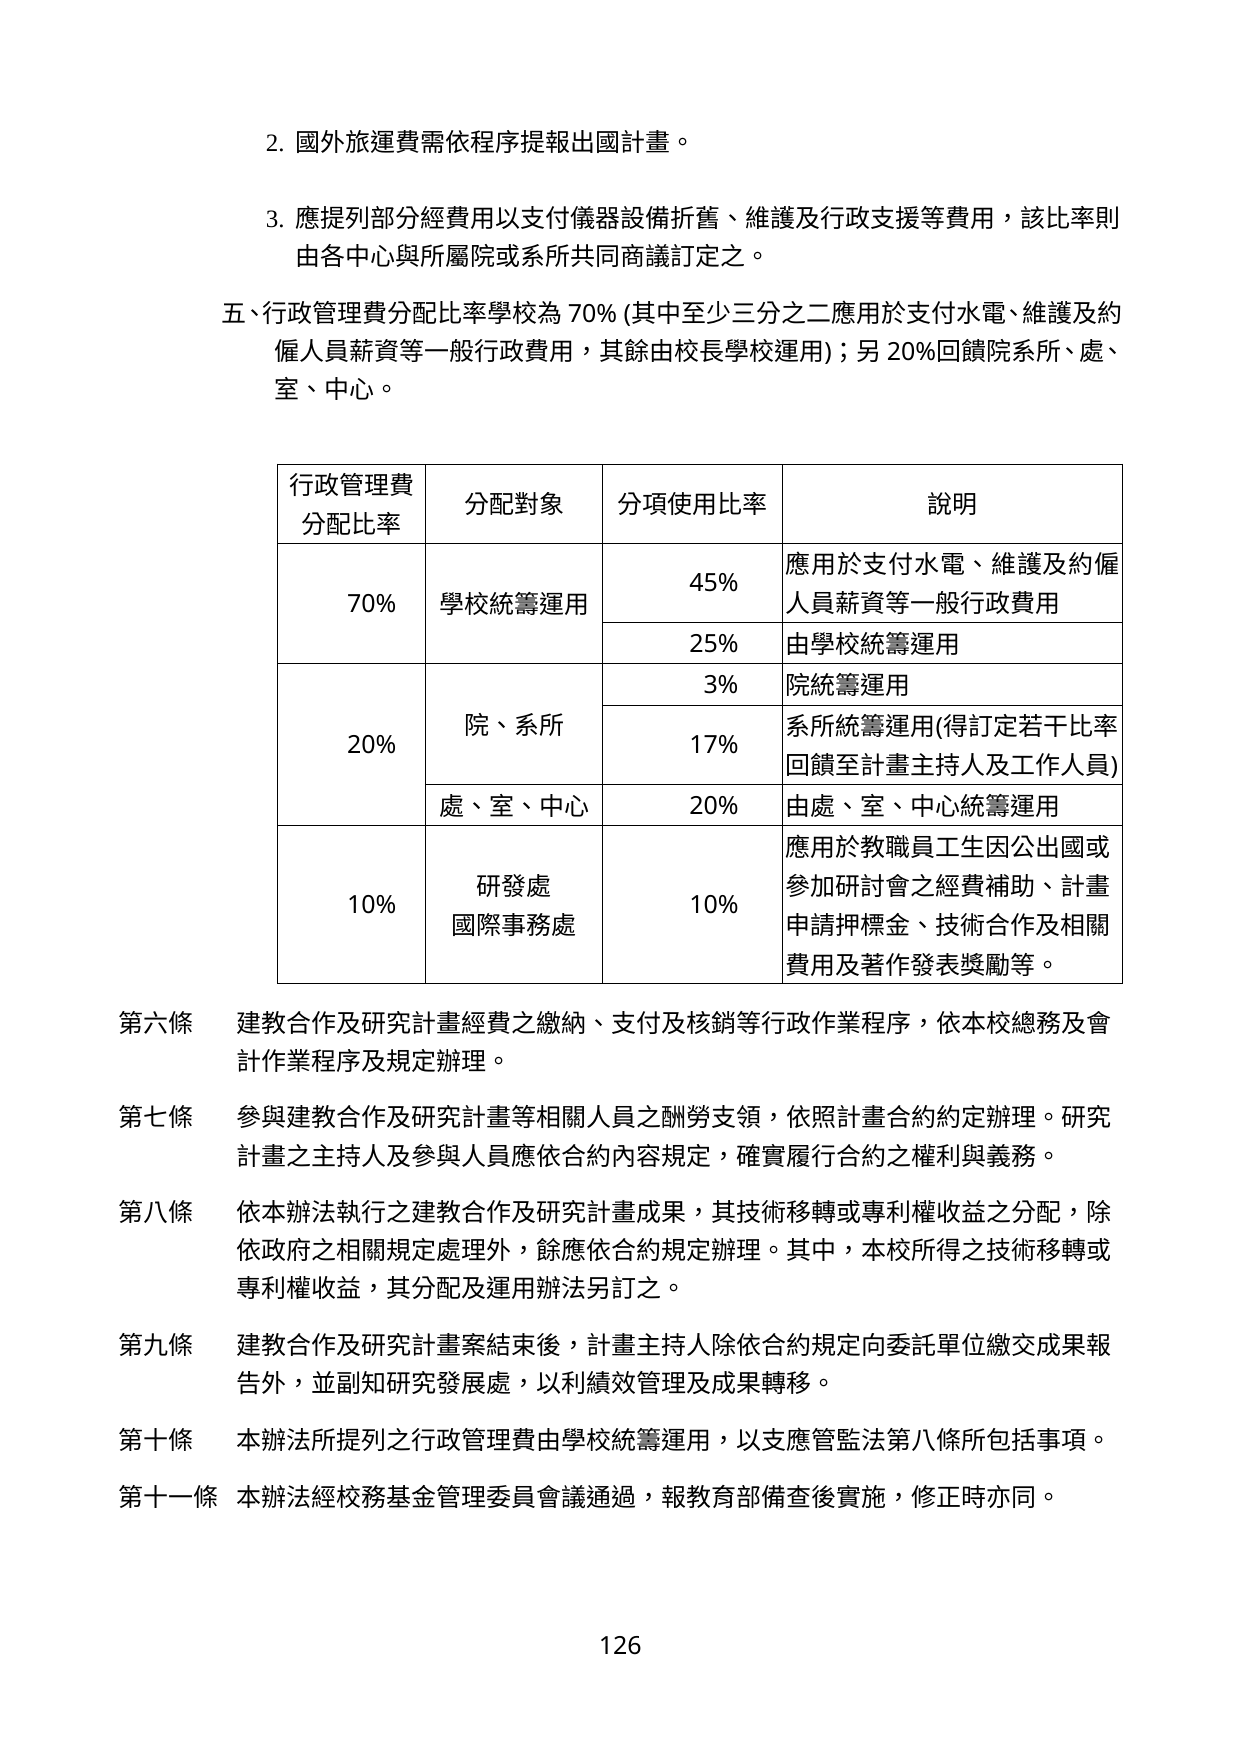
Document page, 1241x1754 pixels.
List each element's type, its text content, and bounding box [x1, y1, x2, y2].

table_cell 10% [603, 826, 782, 983]
table_cell 院統籌運用 [783, 664, 1122, 705]
subtitle 國外旅運費需依程序提報出國計畫。 [266, 123, 1122, 159]
table_cell 由處、室、中心統籌運用 [783, 785, 1122, 825]
table_cell 17% [603, 706, 782, 784]
table_header 分項使用比率 [603, 465, 782, 543]
table_cell 3% [603, 664, 782, 705]
table_header 分配對象 [426, 465, 602, 543]
table_cell 應用於支付水電、維護及約僱人員薪資等一般行政費用 [783, 544, 1122, 622]
table_cell 應用於教職員工生因公出國或參加研討會之經費補助、計畫申請押標金、技術合作及相關費用及著作發表獎勵等。 [783, 826, 1122, 983]
table_cell 25% [603, 623, 782, 663]
table_cell 處、室、中心 [426, 785, 602, 825]
subtitle 五、行政管理費分配比率學校為70% (其中至少三分之二應用於支付水電、維護及約僱人員薪資等一般行政費用，其餘由校長學校運用)；另20%回饋院系所、處、室、中心。 [222, 293, 1122, 405]
table_cell 研發處 國際事務處 [426, 826, 602, 983]
table_cell 70% [278, 544, 425, 663]
list 依本辦法執行之建教合作及研究計畫成果，其技術移轉或專利權收益之分配，除依政府之相關規定處理外，餘應依合約規定辦理。其中，本校所得之技術移轉或專利權收益，其分配及運用辦法另訂之。 [118, 1193, 1122, 1305]
table_header 說明 [783, 465, 1122, 543]
table_cell 20% [278, 664, 425, 825]
table_header 行政管理費分配比率 [278, 465, 425, 543]
table_cell 10% [278, 826, 425, 983]
list 本辦法所提列之行政管理費由學校統籌運用，以支應管監法第八條所包括事項。 [118, 1420, 1122, 1457]
list 參與建教合作及研究計畫等相關人員之酬勞支領，依照計畫合約約定辦理。研究計畫之主持人及參與人員應依合約內容規定，確實履行合約之權利與義務。 [118, 1098, 1122, 1172]
table_cell 院、系所 [426, 664, 602, 784]
table_cell 由學校統籌運用 [783, 623, 1122, 663]
list 建教合作及研究計畫案結束後，計畫主持人除依合約規定向委託單位繳交成果報告外，並副知研究發展處，以利績效管理及成果轉移。 [118, 1326, 1122, 1400]
table_cell 45% [603, 544, 782, 622]
table_cell 學校統籌運用 [426, 544, 602, 663]
list 建教合作及研究計畫經費之繳納、支付及核銷等行政作業程序，依本校總務及會計作業程序及規定辦理。 [118, 1003, 1122, 1077]
table_cell 系所統籌運用(得訂定若干比率回饋至計畫主持人及工作人員) [783, 706, 1122, 784]
subtitle 應提列部分經費用以支付儀器設備折舊、維護及行政支援等費用，該比率則由各中心與所屬院或系所共同商議訂定之。 [266, 198, 1122, 273]
table_cell 20% [603, 785, 782, 825]
list 本辦法經校務基金管理委員會議通過，報教育部備查後實施，修正時亦同。 [118, 1477, 1122, 1513]
